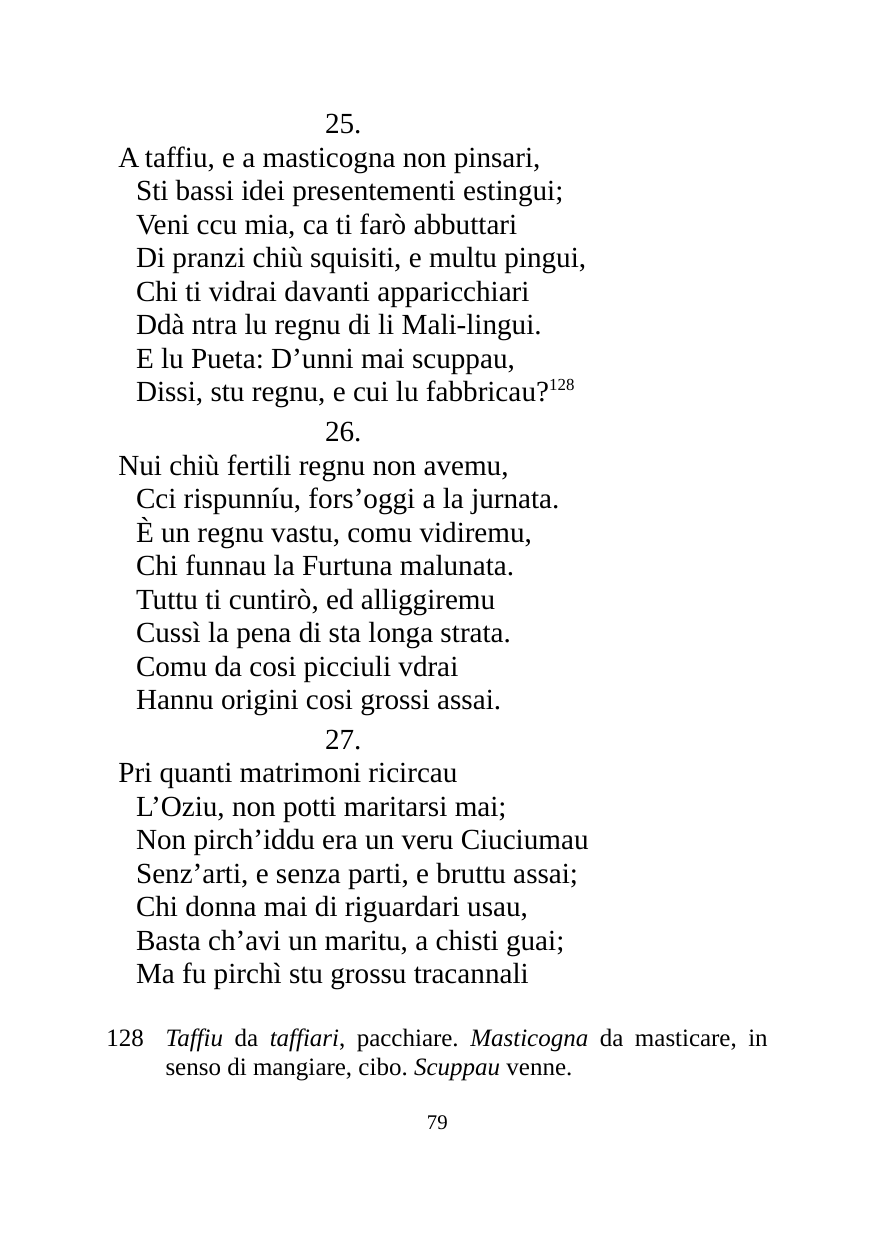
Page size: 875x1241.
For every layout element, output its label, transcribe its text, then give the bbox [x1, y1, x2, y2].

text 27. [325, 722, 768, 755]
text 26. [325, 414, 768, 448]
text Taffiu da taffiari, pacchiare. Masticogna da masticare, in senso di mangiare, cibo. Scuppau venne. [106, 1023, 768, 1080]
text 25. [325, 106, 768, 140]
text Nui chiù fertili regnu non avemu, Cci rispunníu, fors’oggi a la jurnata. È un regnu vastu, comu vidiremu, Chi funnau la Furtuna malunata. Tuttu ti cuntirò, ed alliggiremu Cussì la pena di sta longa strata. Comu da cosi picciuli vdrai Hannu origini cosi grossi assai. [118, 448, 768, 716]
text Pri quanti matrimoni ricircau L’Oziu, non potti maritarsi mai; Non pirch’iddu era un veru Ciuciumau Senz’arti, e senza parti, e bruttu assai; Chi donna mai di riguardari usau, Basta ch’avi un maritu, a chisti guai; Ma fu pirchì stu grossu tracannali [118, 755, 768, 990]
text A taffiu, e a masticogna non pinsari, Sti bassi idei presentementi estingui; Veni ccu mia, ca ti farò abbuttari Di pranzi chiù squisiti, e multu pingui, Chi ti vidrai davanti apparicchiari Ddà ntra lu regnu di li Mali-lingui. E lu Pueta: D’unni mai scuppau, Dissi, stu regnu, e cui lu fabbricau? [118, 140, 768, 408]
